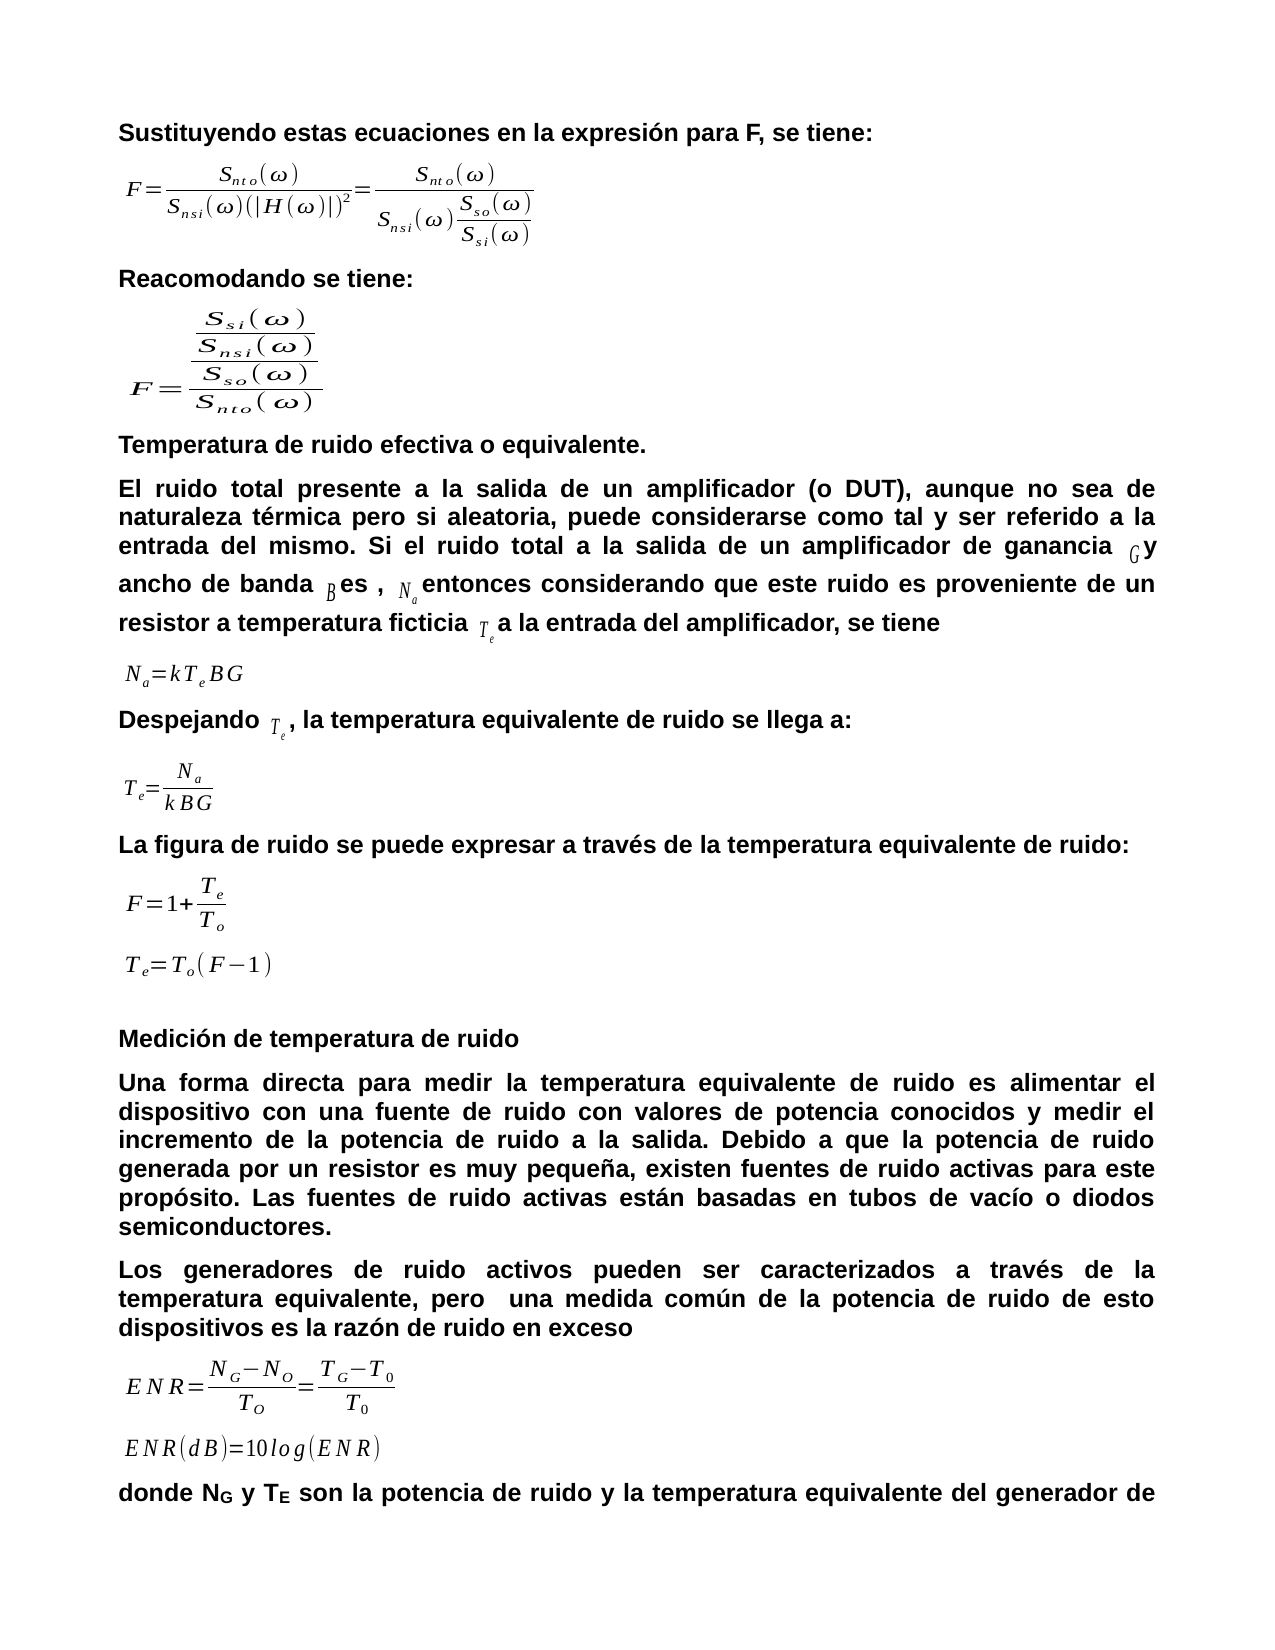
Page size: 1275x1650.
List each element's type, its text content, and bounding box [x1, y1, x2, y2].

text La figura de ruido se puede expresar a través de la temperatura equivalente de ruido: [118, 829, 1157, 858]
text El ruido total presente a la salida de un amplificador (o DUT), aunque no sea de naturaleza térmica pero si aleatoria, puede considerarse como tal y ser referido a la entrada del mismo. Si el ruido total a la salida de un amplificador de ganancia y ancho de banda es , entonces considerando que este ruido es proveniente de un resistor a temperatura ficticia a la entrada del amplificador, se tiene [118, 474, 1157, 646]
subtitle Medición de temperatura de ruido [118, 1024, 1157, 1053]
text Los generadores de ruido activos pueden ser caracterizados a través de la temperatura equivalente, pero una medida común de la potencia de ruido de esto dispositivos es la razón de ruido en exceso [118, 1255, 1157, 1341]
text Despejando , la temperatura equivalente de ruido se llega a: [118, 705, 1157, 744]
text donde NG y TE son la potencia de ruido y la temperatura equivalente del generador de [118, 1478, 1157, 1507]
text Una forma directa para medir la temperatura equivalente de ruido es alimentar el dispositivo con una fuente de ruido con valores de potencia conocidos y medir el incremento de la potencia de ruido a la salida. Debido a que la potencia de ruido generada por un resistor es muy pequeña, existen fuentes de ruido activas para este propósito. Las fuentes de ruido activas están basadas en tubos de vacío o diodos semiconductores. [118, 1068, 1157, 1240]
text Reacomodando se tiene: [118, 264, 1157, 293]
text Sustituyendo estas ecuaciones en la expresión para F, se tiene: [118, 118, 1157, 147]
text Temperatura de ruido efectiva o equivalente. [118, 430, 1157, 459]
